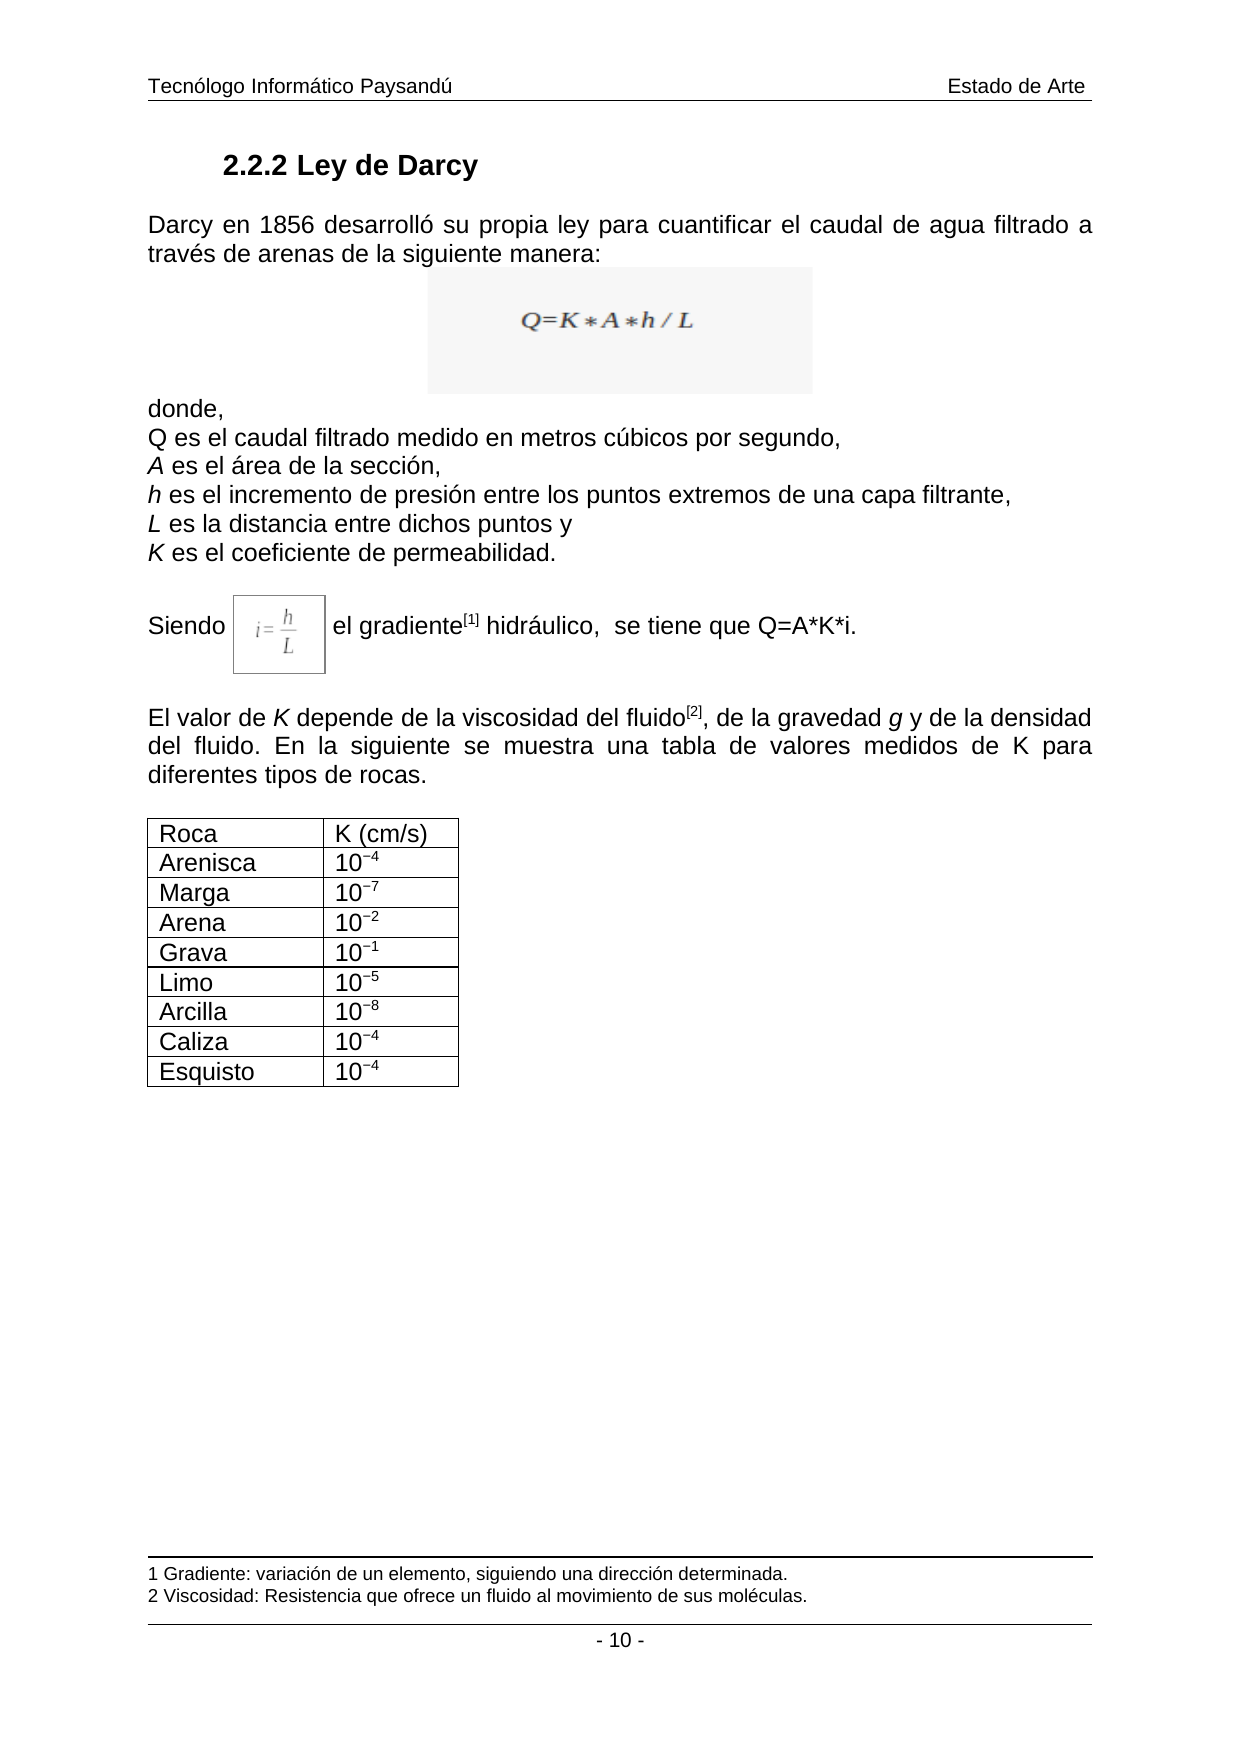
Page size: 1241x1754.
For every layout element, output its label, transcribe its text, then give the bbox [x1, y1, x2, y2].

text Viscosidad: Resistencia que ofrece un fluido al movimiento de sus moléculas. [148, 1585, 1092, 1606]
table_cell 10−2 [324, 908, 458, 937]
table_cell 10−5 [324, 968, 458, 996]
table_cell Grava [148, 938, 323, 966]
table_cell 10−8 [324, 997, 458, 1026]
text h es el incremento de presión entre los puntos extremos de una capa filtrante, [148, 480, 1092, 509]
table_cell Marga [148, 878, 323, 907]
table_cell 10−7 [324, 878, 458, 907]
subtitle Ley de Darcy [223, 148, 1092, 181]
table_header Roca [148, 819, 323, 847]
table_cell Caliza [148, 1027, 323, 1056]
text Gradiente: variación de un elemento, siguiendo una dirección determinada. [148, 1563, 1092, 1585]
table_cell Arcilla [148, 997, 323, 1026]
table_cell Arenisca [148, 848, 323, 877]
text Siendo [148, 595, 232, 674]
table_cell Arena [148, 908, 323, 937]
text el gradiente[] hidráulico, se tiene que Q=A*K*i. [326, 595, 1092, 674]
text Q es el caudal filtrado medido en metros cúbicos por segundo, [148, 422, 1092, 451]
picture [427, 267, 813, 394]
table_cell Limo [148, 968, 323, 996]
text K es el coeficiente de permeabilidad. [148, 537, 1092, 566]
table_cell 10−4 [324, 1057, 458, 1086]
table_cell Esquisto [148, 1057, 323, 1086]
table_cell 10−4 [324, 1027, 458, 1056]
text Darcy en 1856 desarrolló su propia ley para cuantificar el caudal de agua filtrado a través de arenas de la siguiente manera: [148, 210, 1092, 267]
table_cell 10−1 [324, 938, 458, 966]
text El valor de K depende de la viscosidad del fluido[], de la gravedad g y de la densidad del fluido. En la siguiente se muestra una tabla de valores medidos de K para diferentes tipos de rocas. [148, 702, 1092, 789]
table_cell 10−4 [324, 848, 458, 877]
text L es la distancia entre dichos puntos y [148, 509, 1092, 537]
text donde, [148, 394, 1092, 422]
table_header K (cm/s) [324, 819, 458, 847]
text A es el área de la sección, [148, 451, 1092, 480]
